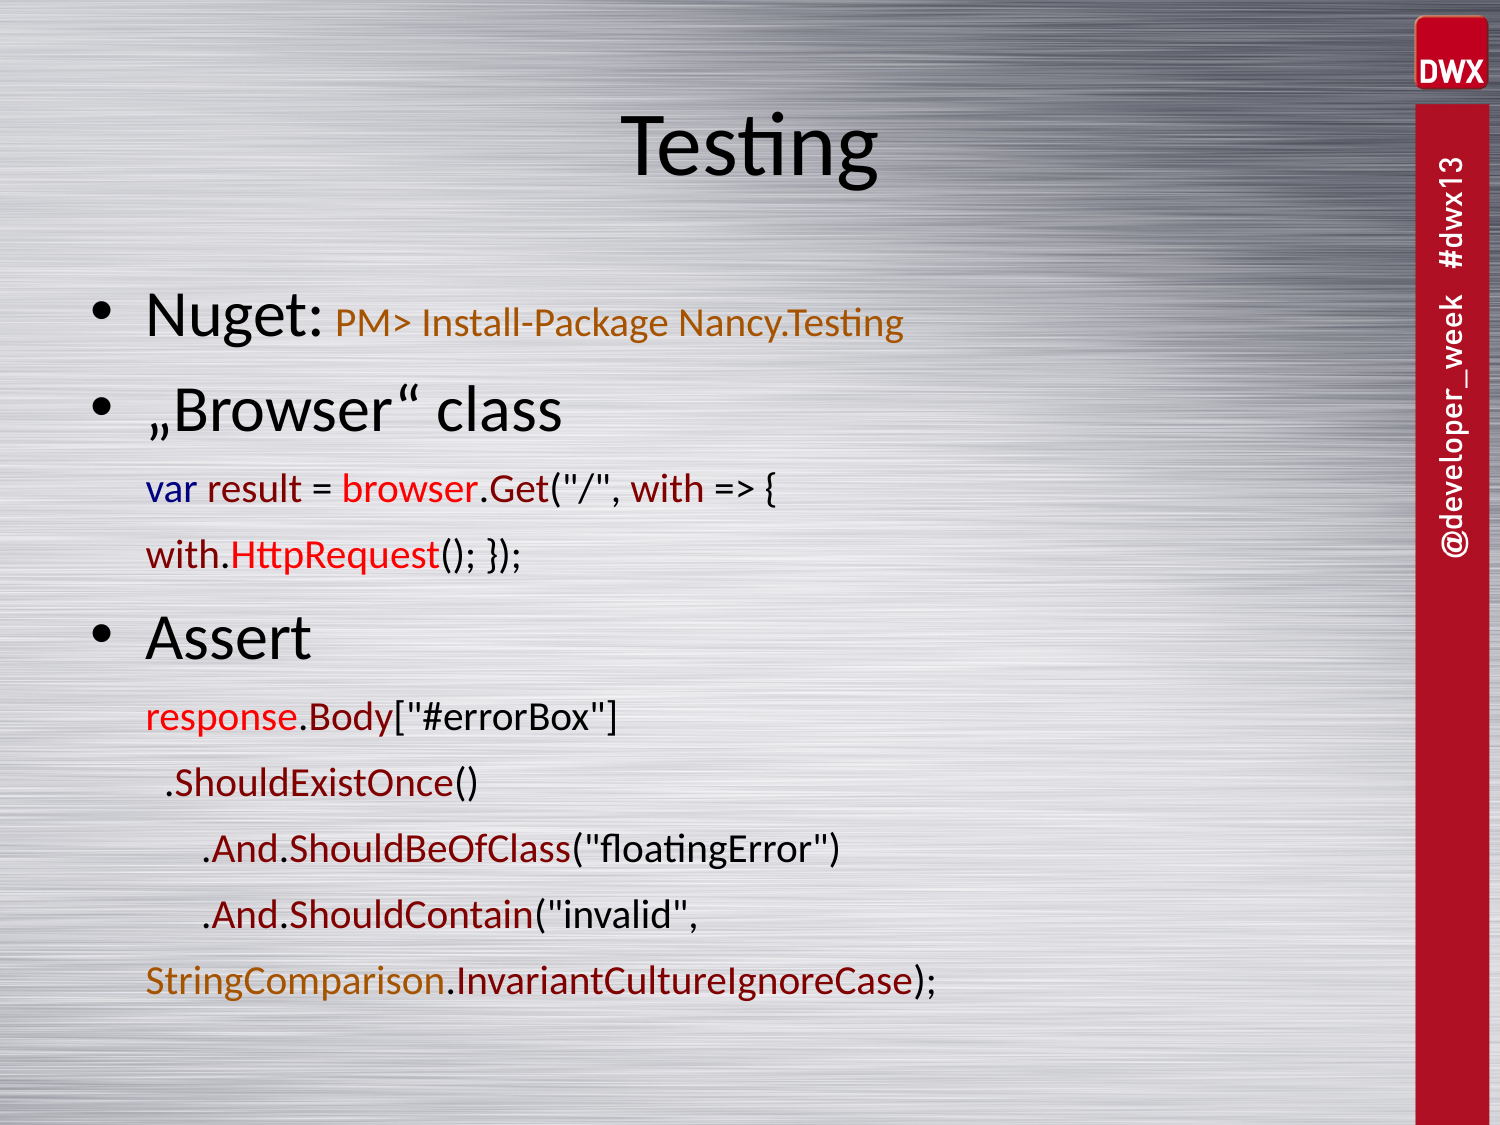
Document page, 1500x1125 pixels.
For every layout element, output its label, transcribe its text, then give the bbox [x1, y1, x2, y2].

picture [0, 0, 1500, 1125]
title Testing [75, 45, 1426, 233]
list Nuget: PM> Install-Package Nancy.Testing „Browser“ class var result = browser.Get("/", with => { with.HttpRequest(); }); Assert response.Body["#errorBox"] .ShouldExistOnce() .And.ShouldBeOfClass("floatingError") .And.ShouldContain("invalid", StringComparison.InvariantCultureIgnoreCase); [75, 262, 1426, 1018]
